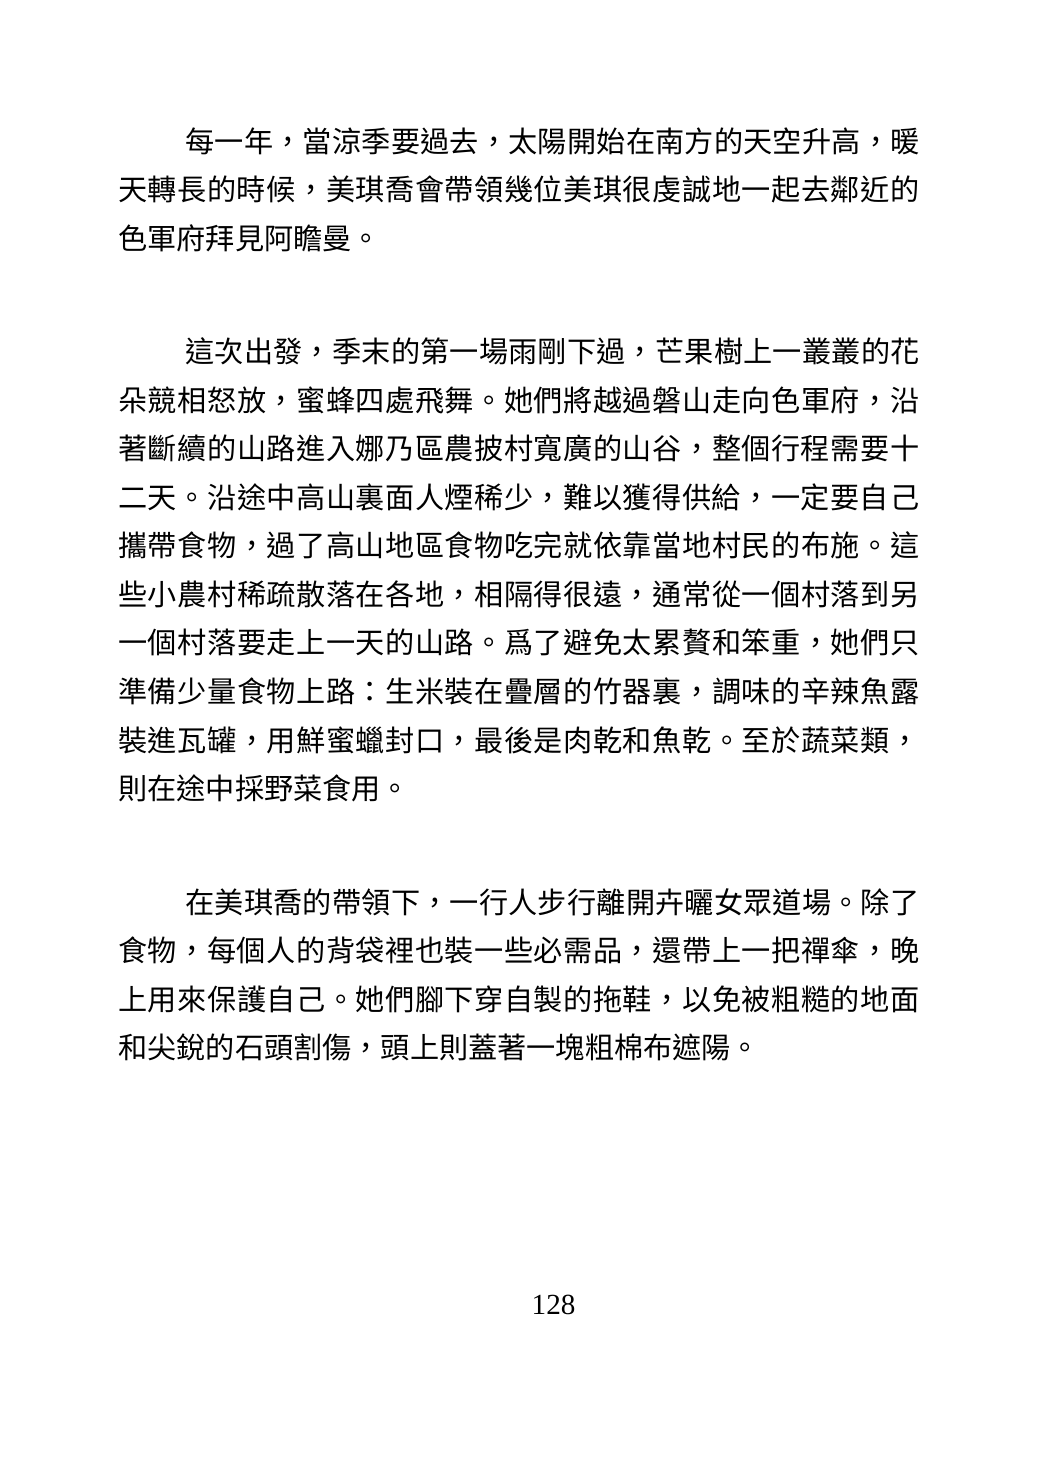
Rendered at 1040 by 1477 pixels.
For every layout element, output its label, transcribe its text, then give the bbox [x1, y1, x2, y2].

text 在美琪喬的帶領下，一行人步行離開卉曬女眾道場。除了食物，每個人的背袋裡也裝一些必需品，還帶上一把禪傘，晚上用來保護自己。她們腳下穿自製的拖鞋，以免被粗糙的地面和尖銳的石頭割傷，頭上則蓋著一塊粗棉布遮陽。 [118, 879, 921, 1067]
text 每一年，當涼季要過去，太陽開始在南方的天空升高，暖天轉長的時候，美琪喬會帶領幾位美琪很虔誠地一起去鄰近的色軍府拜見阿瞻曼。 [118, 118, 921, 257]
text 這次出發，季末的第一場雨剛下過，芒果樹上一叢叢的花朵競相怒放，蜜蜂四處飛舞。她們將越過磐山走向色軍府，沿著斷續的山路進入娜乃區農披村寬廣的山谷，整個行程需要十二天。沿途中高山裏面人煙稀少，難以獲得供給，一定要自己攜帶食物，過了高山地區食物吃完就依靠當地村民的布施。這些小農村稀疏散落在各地，相隔得很遠，通常從一個村落到另一個村落要走上一天的山路。爲了避免太累贅和笨重，她們只準備少量食物上路：生米裝在疊層的竹器裏，調味的辛辣魚露裝進瓦罐，用鮮蜜蠟封口，最後是肉乾和魚乾。至於蔬菜類，則在途中採野菜食用。 [118, 329, 921, 808]
